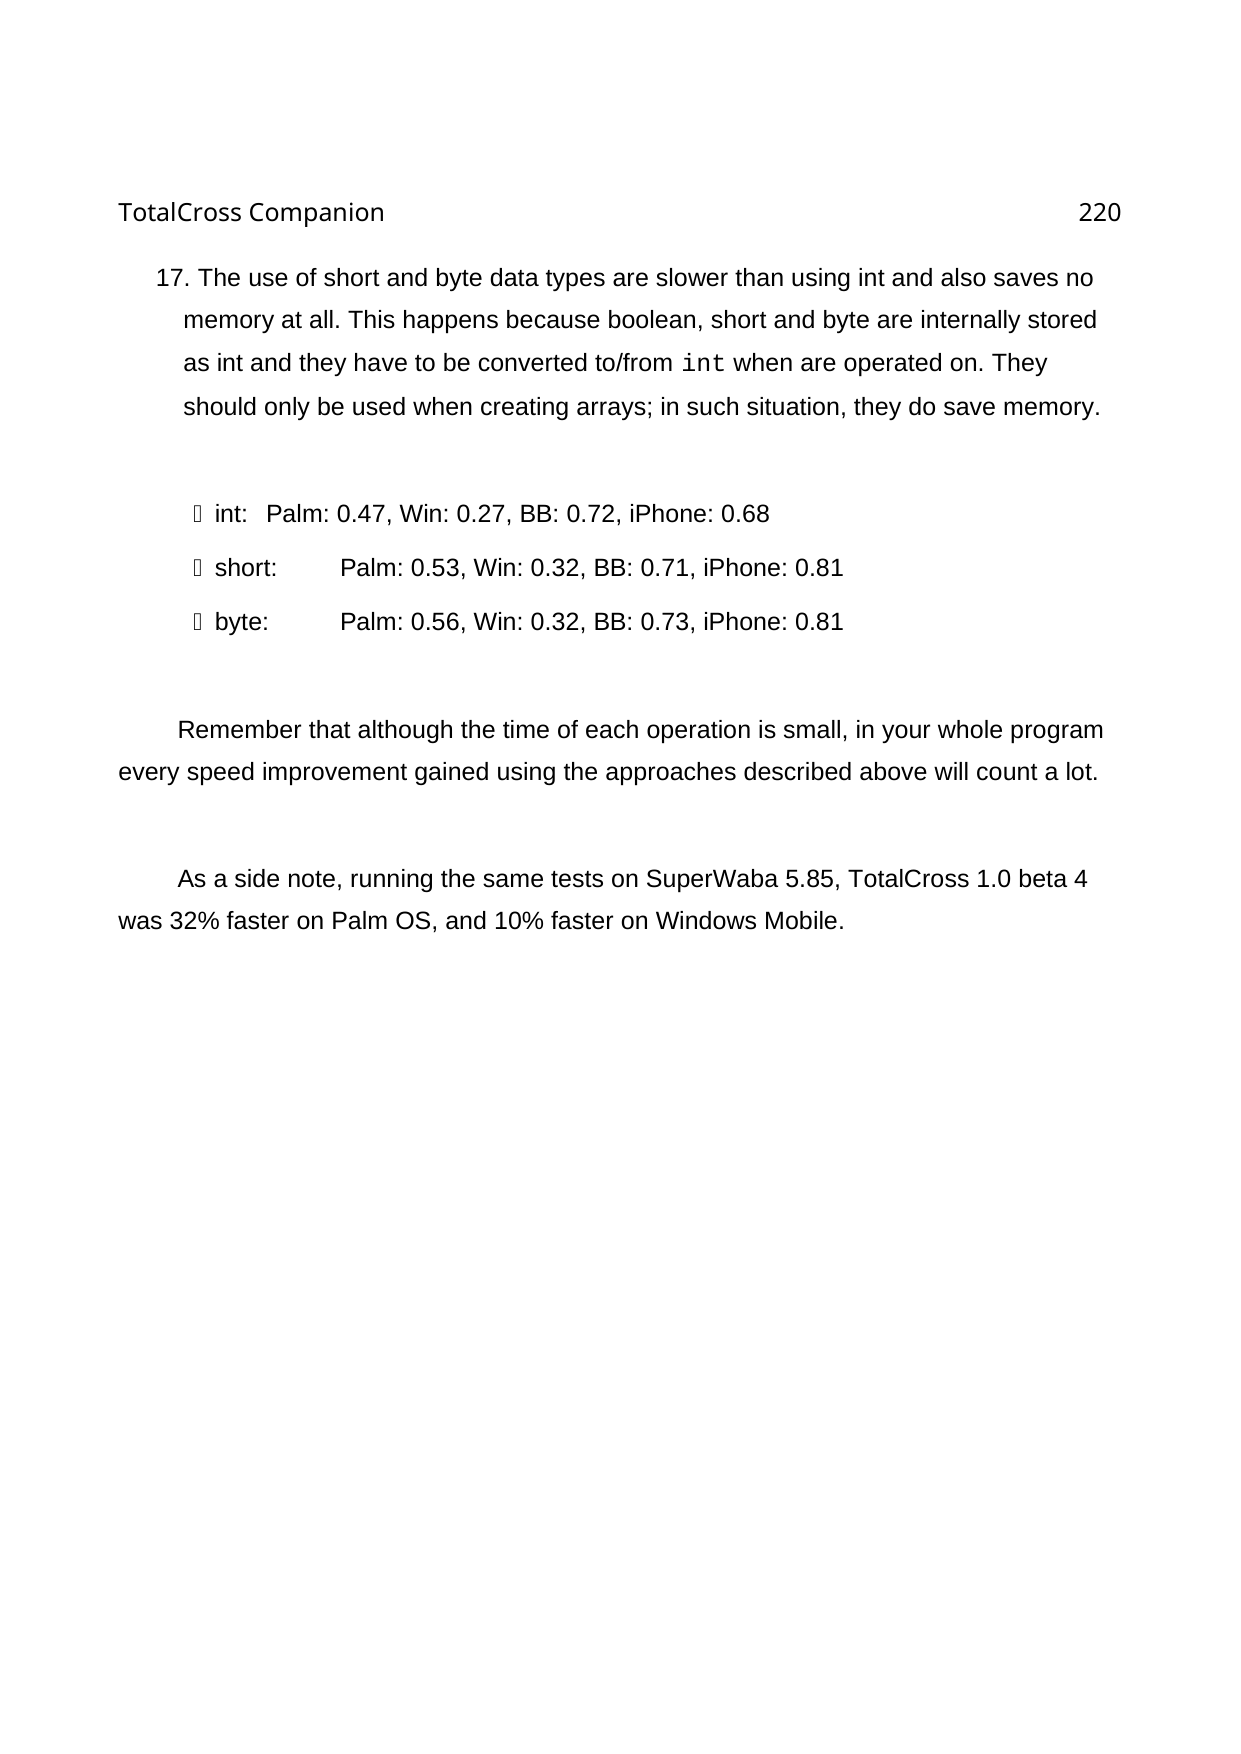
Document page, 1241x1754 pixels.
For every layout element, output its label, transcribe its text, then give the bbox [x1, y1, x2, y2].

text Remember that although the time of each operation is small, in your whole program every speed improvement gained using the approaches described above will count a lot. [118, 716, 1122, 786]
list byte: Palm: 0.56, Win: 0.32, BB: 0.73, iPhone: 0.81 [193, 608, 1122, 636]
list short: Palm: 0.53, Win: 0.32, BB: 0.71, iPhone: 0.81 [193, 554, 1122, 582]
list int: Palm: 0.47, Win: 0.27, BB: 0.72, iPhone: 0.68 [193, 500, 1122, 528]
list The use of short and byte data types are slower than using int and also saves no memory at all. This happens because boolean, short and byte are internally stored as int and they have to be converted to/from int when are operated on. They should only be used when creating arrays; in such situation, they do save memory. [156, 264, 1122, 421]
text As a side note, running the same tests on SuperWaba 5.85, TotalCross 1.0 beta 4 was 32% faster on Palm OS, and 10% faster on Windows Mobile. [118, 865, 1122, 935]
